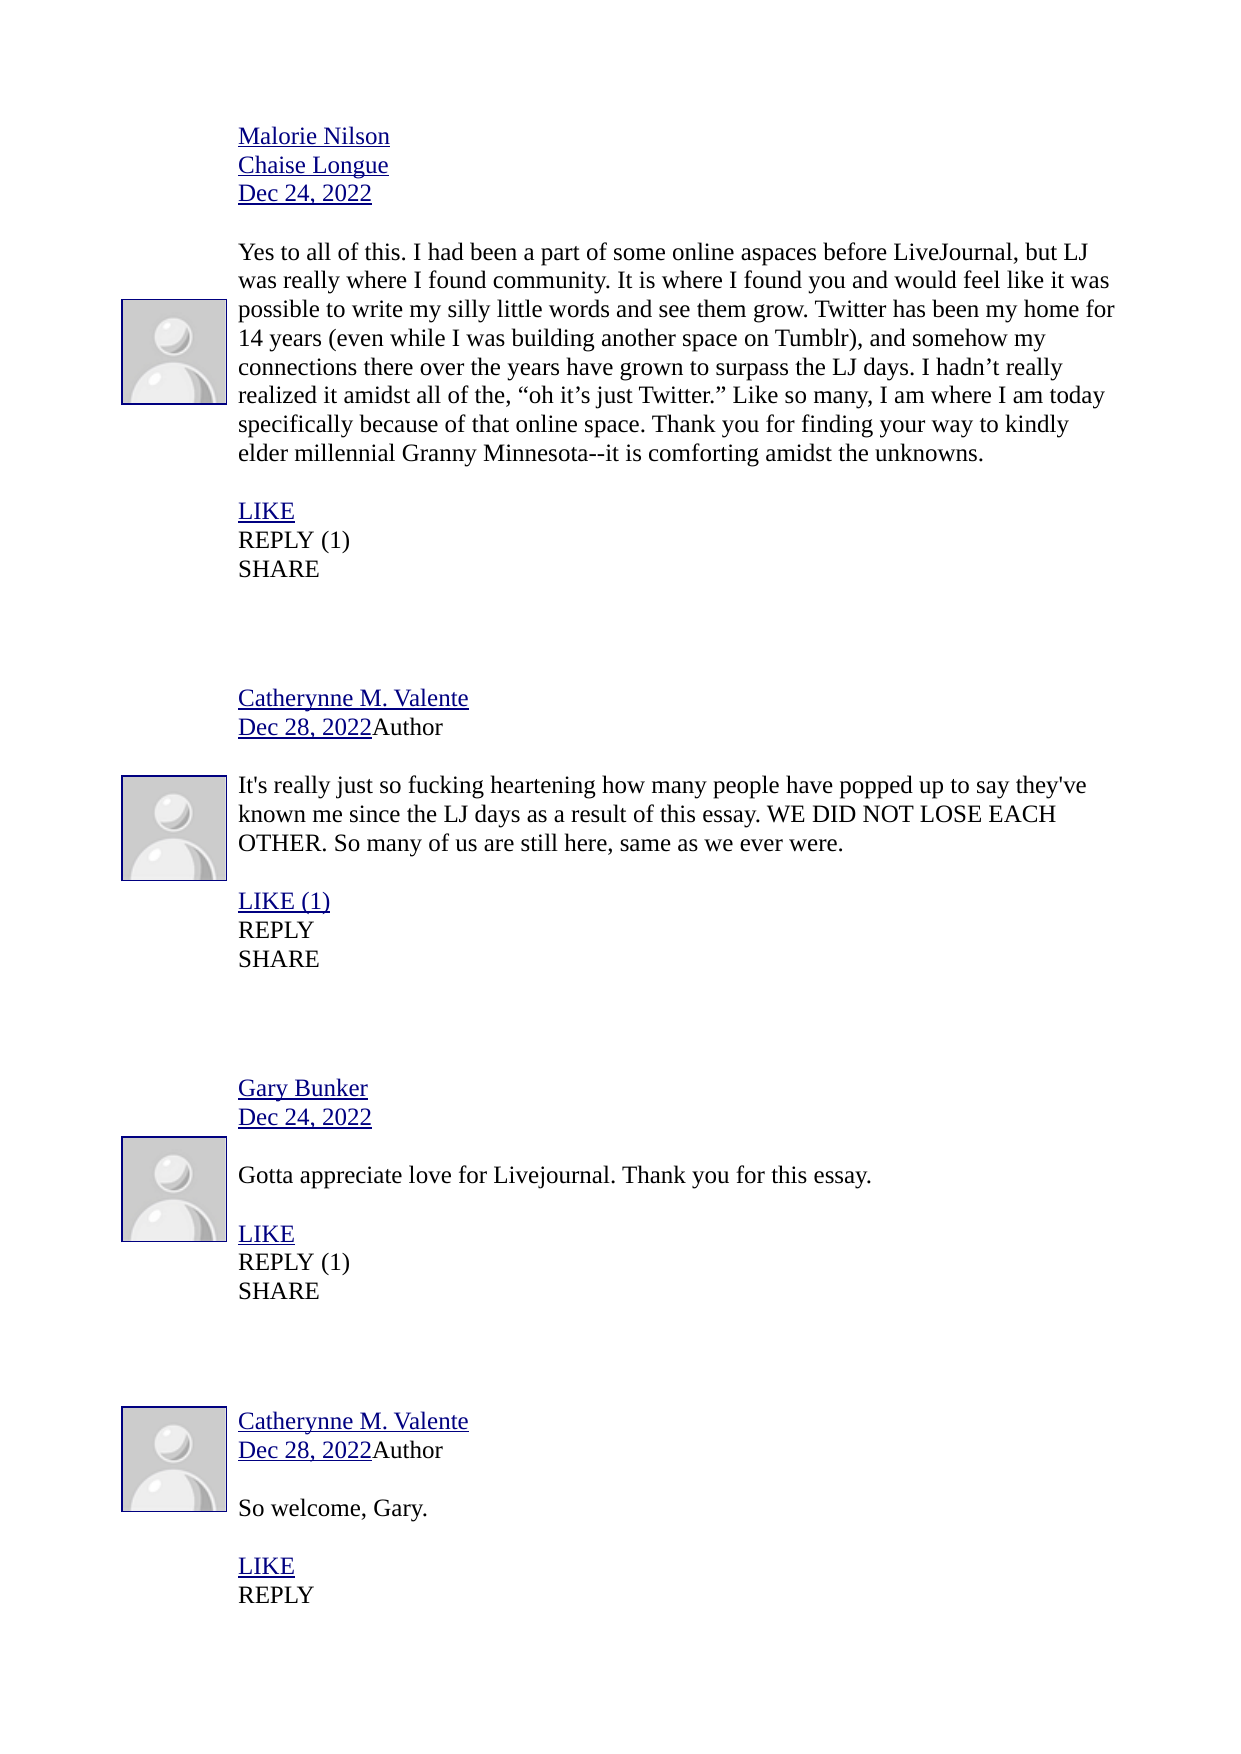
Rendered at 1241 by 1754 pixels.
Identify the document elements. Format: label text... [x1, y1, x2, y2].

table_header [118, 1071, 235, 1308]
table_header Catherynne M. Valente Dec 28, 2022Author So welcome, Gary. LIKE REPLY [235, 1403, 481, 1612]
table_header [118, 681, 235, 975]
table_header [118, 1403, 235, 1612]
picture [123, 777, 226, 880]
picture [123, 1138, 226, 1241]
picture [123, 300, 226, 403]
picture [123, 1408, 226, 1511]
table_header [118, 118, 235, 585]
table_header Catherynne M. Valente Dec 28, 2022Author It's really just so fucking heartening how many people have popped up to say they've known me since the LJ days as a result of this essay. WE DID NOT LOSE EACH OTHER. So many of us are still here, same as we ever were. LIKE (1) REPLY SHARE [235, 681, 1122, 975]
table_header Malorie Nilson Chaise Longue Dec 24, 2022 Yes to all of this. I had been a part of some online aspaces before LiveJournal, but LJ was really where I found community. It is where I found you and would feel like it was possible to write my silly little words and see them grow. Twitter has been my home for 14 years (even while I was building another space on Tumblr), and somehow my connections there over the years have grown to surpass the LJ days. I hadn’t really realized it amidst all of the, “oh it’s just Twitter.” Like so many, I am where I am today specifically because of that online space. Thank you for finding your way to kindly elder millennial Granny Minnesota--it is comforting amidst the unknowns. LIKE REPLY (1) SHARE [235, 118, 1122, 585]
table_header Gary Bunker Dec 24, 2022 Gotta appreciate love for Livejournal. Thank you for this essay. LIKE REPLY (1) SHARE [235, 1071, 883, 1308]
